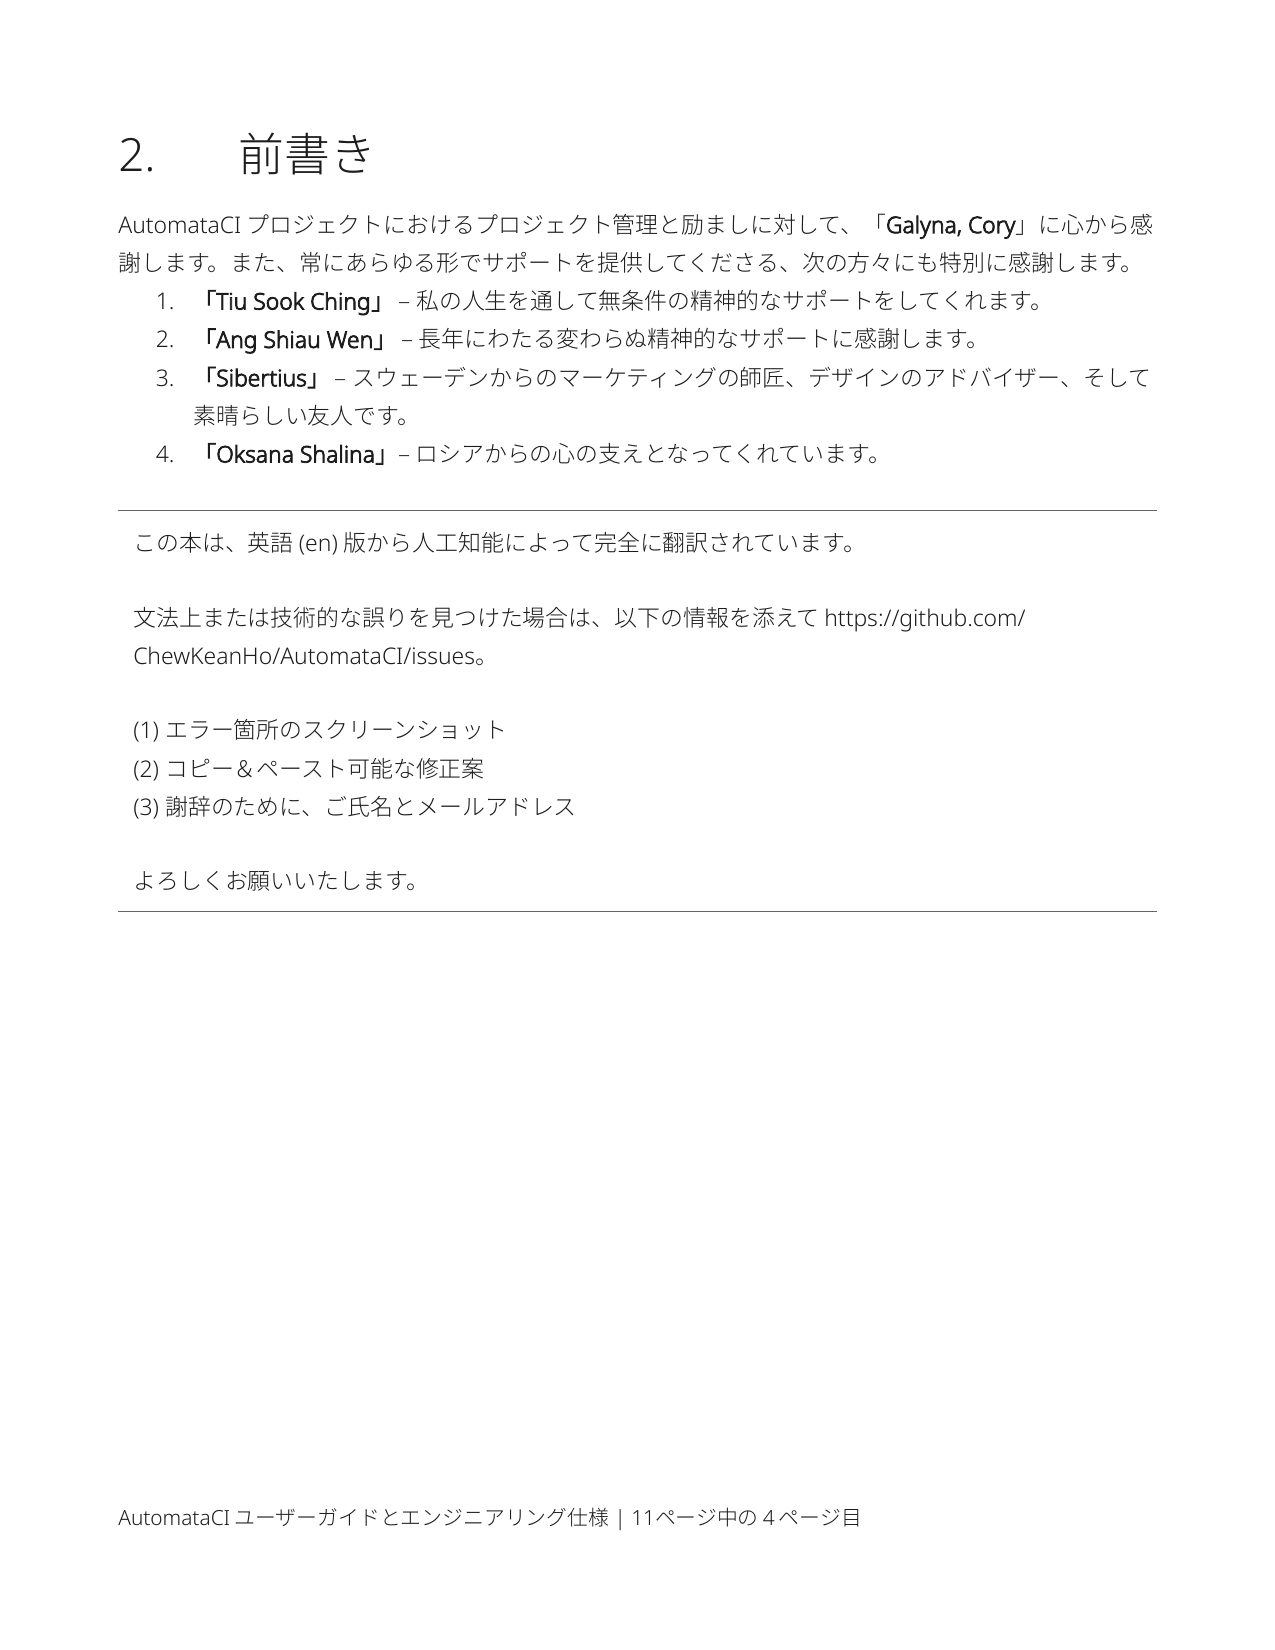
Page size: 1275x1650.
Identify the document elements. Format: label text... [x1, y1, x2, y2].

text (3) 謝辞のために、ご氏名とメールアドレス [118, 774, 1157, 822]
text 文法上または技術的な誤りを見つけた場合は、以下の情報を添えてhttps://github.com/ChewKeanHo/AutomataCI/issues。 [118, 584, 1157, 671]
list 「Tiu Sook Ching」 – 私の人生を通して無条件の精神的なサポートをしてくれます。 [156, 283, 1157, 316]
text (1) エラー箇所のスクリーンショット [118, 697, 1157, 735]
list 「Ang Shiau Wen」 – 長年にわたる変わらぬ精神的なサポートに感謝します。 [156, 321, 1157, 354]
text この本は、英語 (en) 版から人工知能によって完全に翻訳されています。 [118, 511, 1157, 559]
list 「Oksana Shalina」– ロシアからの心の支えとなってくれています。 [156, 436, 1157, 469]
text AutomataCIプロジェクトにおけるプロジェクト管理と励ましに対して、「Galyna, Cory」に心から感謝します。また、常にあらゆる形でサポートを提供してくださる、次の方々にも特別に感謝します。 [118, 207, 1157, 278]
text よろしくお願いいたします。 [118, 848, 1157, 911]
text (2) コピー＆ペースト可能な修正案 [118, 735, 1157, 774]
subtitle 前書き [118, 118, 1157, 185]
list 「Sibertius」 – スウェーデンからのマーケティングの師匠、デザインのアドバイザー、そして素晴らしい友人です。 [156, 359, 1157, 431]
